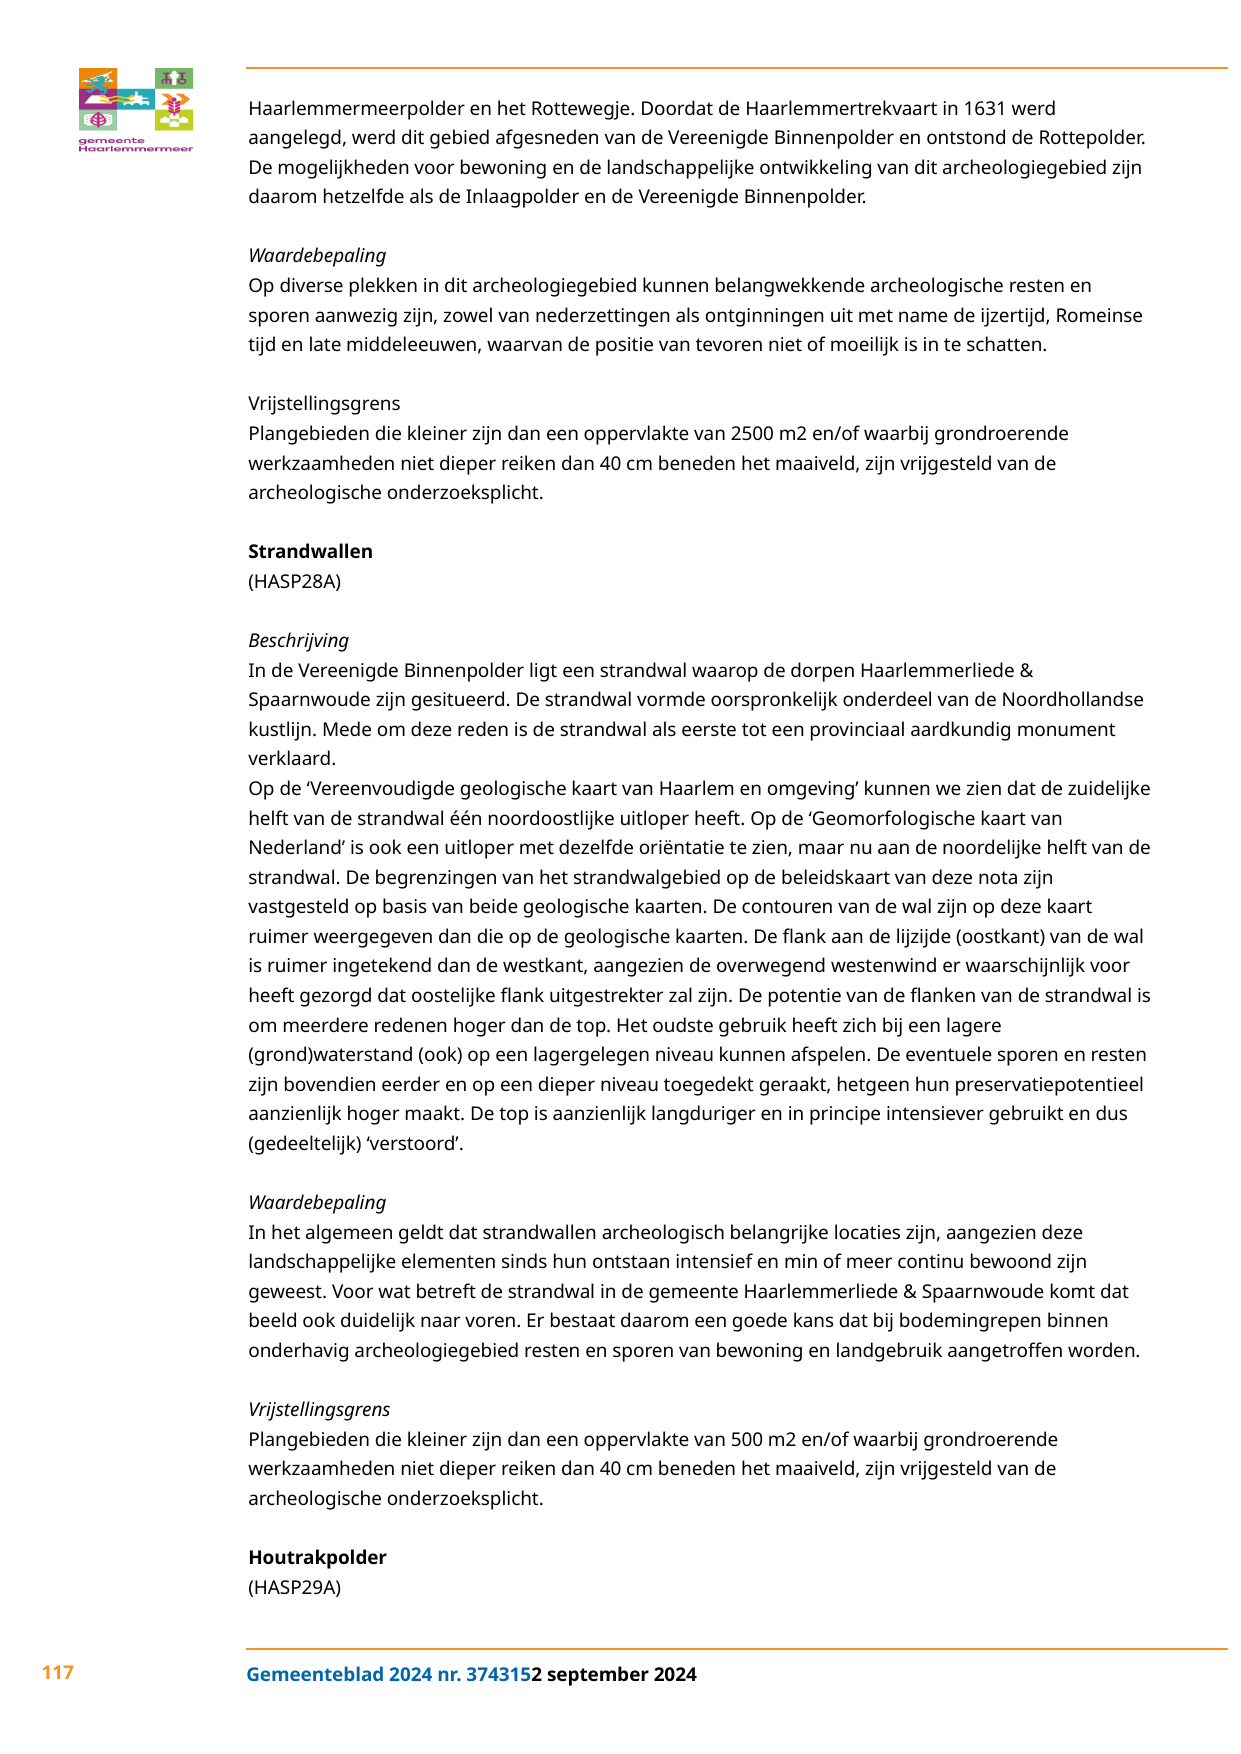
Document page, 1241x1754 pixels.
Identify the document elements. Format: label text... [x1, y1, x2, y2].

text Waardebepaling [248, 1189, 1152, 1215]
text Strandwallen [248, 538, 1152, 564]
text Op de ‘Vereenvoudigde geologische kaart van Haarlem en omgeving’ kunnen we zien dat de zuidelijke helft van de strandwal één noordoostlijke uitloper heeft. Op de ‘Geomorfologische kaart van Nederland’ is ook een uitloper met dezelfde oriëntatie te zien, maar nu aan de noordelijke helft van de strandwal. De begrenzingen van het strandwalgebied op de beleidskaart van deze nota zijn vastgesteld op basis van beide geologische kaarten. De contouren van de wal zijn op deze kaart ruimer weergegeven dan die op de geologische kaarten. De flank aan de lijzijde (oostkant) van de wal is ruimer ingetekend dan de westkant, aangezien de overwegend westenwind er waarschijnlijk voor heeft gezorgd dat oostelijke flank uitgestrekter zal zijn. De potentie van de flanken van de strandwal is om meerdere redenen hoger dan de top. Het oudste gebruik heeft zich bij een lagere (grond)waterstand (ook) op een lagergelegen niveau kunnen afspelen. De eventuele sporen en resten zijn bovendien eerder en op een dieper niveau toegedekt geraakt, hetgeen hun preservatiepotentieel aanzienlijk hoger maakt. De top is aanzienlijk langduriger en in principe intensiever gebruikt en dus (gedeeltelijk) ‘verstoord’. [248, 775, 1152, 1156]
picture [41, 47, 231, 172]
text Beschrijving [248, 627, 1152, 653]
text Waardebepaling [248, 243, 1152, 268]
text Op diverse plekken in dit archeologiegebied kunnen belangwekkende archeologische resten en sporen aanwezig zijn, zowel van nederzettingen als ontginningen uit met name de ijzertijd, Romeinse tijd en late middeleeuwen, waarvan de positie van tevoren niet of moeilijk is in te schatten. [248, 272, 1152, 357]
text (HASP29A) [248, 1574, 1152, 1600]
text Vrijstellingsgrens [248, 391, 1152, 416]
text In de Vereenigde Binnenpolder ligt een strandwal waarop de dorpen Haarlemmerliede & Spaarnwoude zijn gesitueerd. De strandwal vormde oorspronkelijk onderdeel van de Noordhollandse kustlijn. Mede om deze reden is de strandwal als eerste tot een provinciaal aardkundig monument verklaard. [248, 657, 1152, 771]
text Vrijstellingsgrens [248, 1396, 1152, 1422]
text Haarlemmermeerpolder en het Rottewegje. Doordat de Haarlemmertrekvaart in 1631 werd aangelegd, werd dit gebied afgesneden van de Vereenigde Binnenpolder en ontstond de Rottepolder. De mogelijkheden voor bewoning en de landschappelijke ontwikkeling van dit archeologiegebied zijn daarom hetzelfde als de Inlaagpolder en de Vereenigde Binnenpolder. [248, 95, 1152, 209]
text Plangebieden die kleiner zijn dan een oppervlakte van 2500 m2 en/of waarbij grondroerende werkzaamheden niet dieper reiken dan 40 cm beneden het maaiveld, zijn vrijgesteld van de archeologische onderzoeksplicht. [248, 420, 1152, 505]
text Plangebieden die kleiner zijn dan een oppervlakte van 500 m2 en/of waarbij grondroerende werkzaamheden niet dieper reiken dan 40 cm beneden het maaiveld, zijn vrijgesteld van de archeologische onderzoeksplicht. [248, 1426, 1152, 1511]
text Houtrakpolder [248, 1544, 1152, 1570]
text In het algemeen geldt dat strandwallen archeologisch belangrijke locaties zijn, aangezien deze landschappelijke elementen sinds hun ontstaan intensief en min of meer continu bewoond zijn geweest. Voor wat betreft de strandwal in de gemeente Haarlemmerliede & Spaarnwoude komt dat beeld ook duidelijk naar voren. Er bestaat daarom een goede kans dat bij bodemingrepen binnen onderhavig archeologiegebied resten en sporen van bewoning en landgebruik aangetroffen worden. [248, 1219, 1152, 1363]
text (HASP28A) [248, 568, 1152, 594]
